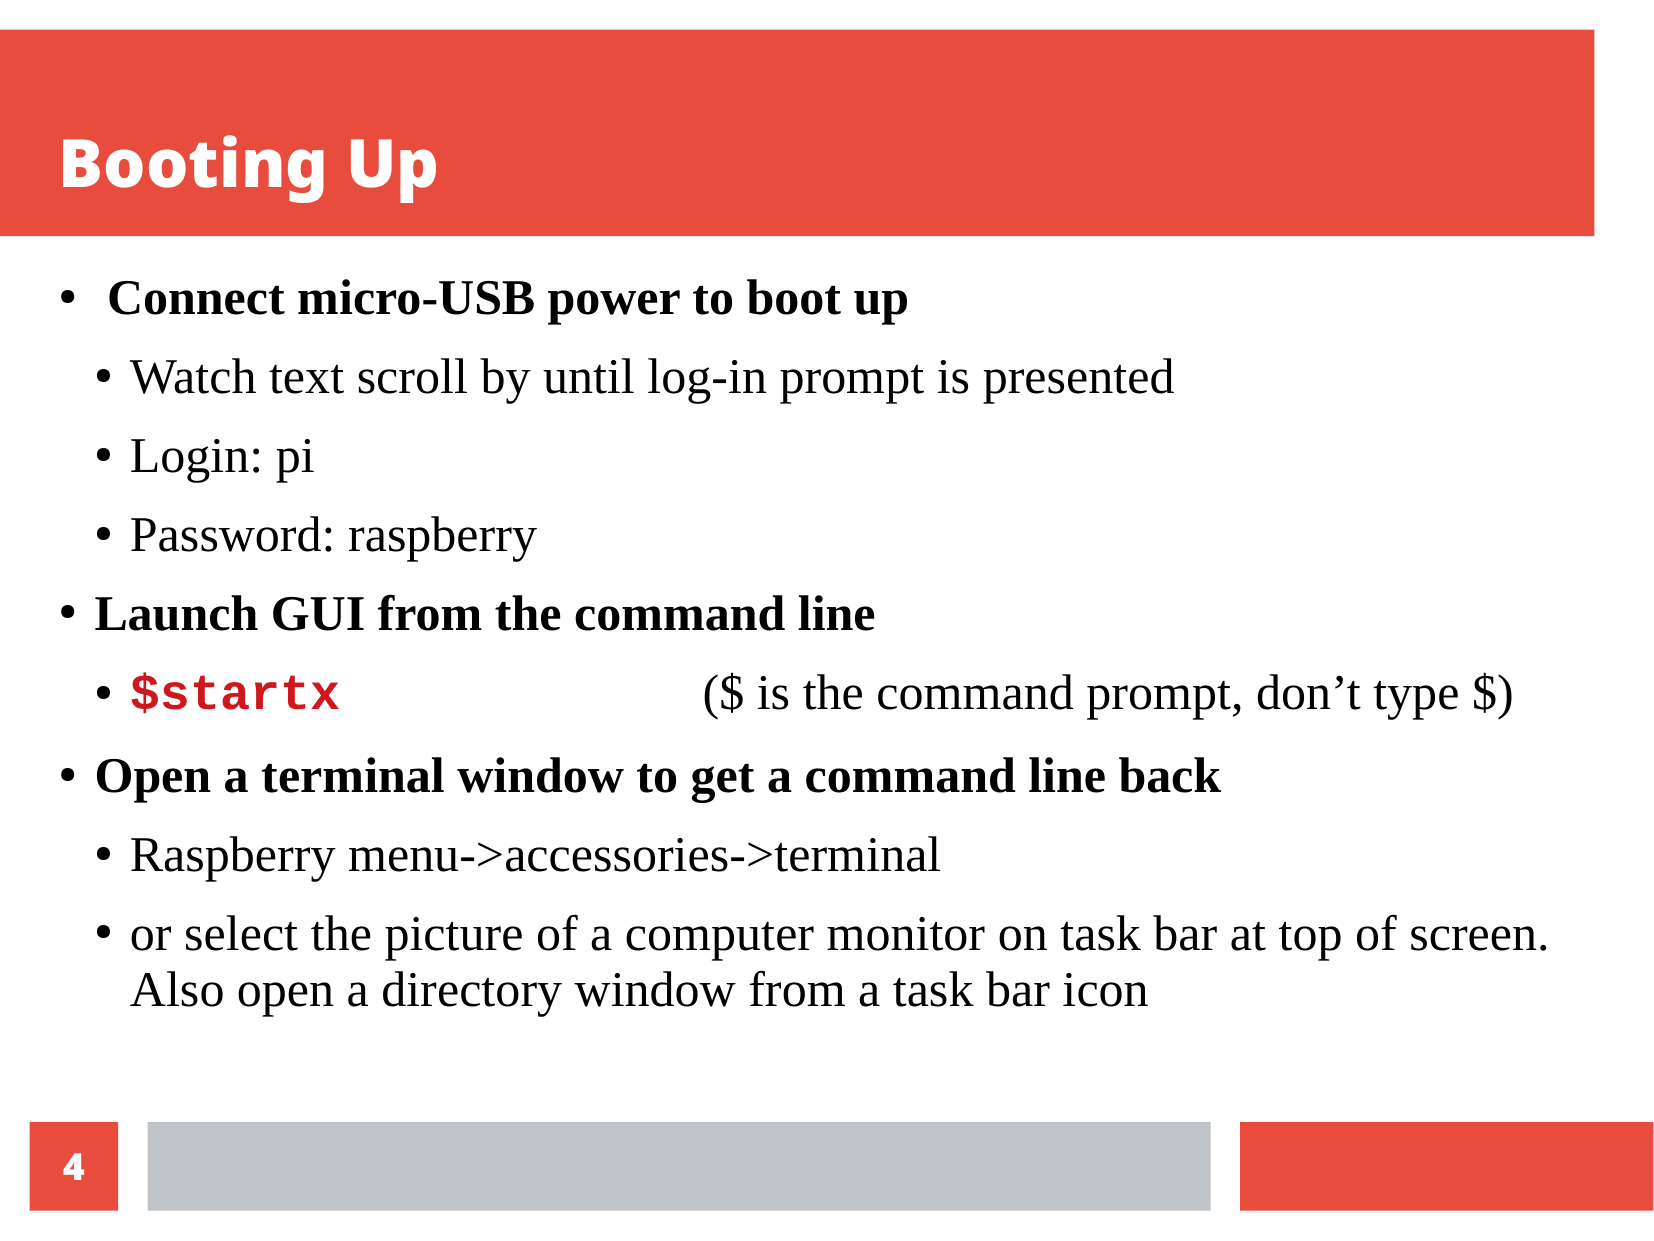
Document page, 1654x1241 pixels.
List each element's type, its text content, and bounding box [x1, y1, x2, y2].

title Booting Up [59, 59, 1595, 207]
list Connect micro-USB power to boot up Watch text scroll by until log-in prompt is presented Login: pi Password: raspberry Launch GUI from the command line $startx ($ is the command prompt, don’t type $) Open a terminal window to get a command line back Raspberry menu->accessories->terminal or select the picture of a computer monitor on task bar at top of screen. Also open a directory window from a task bar icon [59, 270, 1565, 1038]
